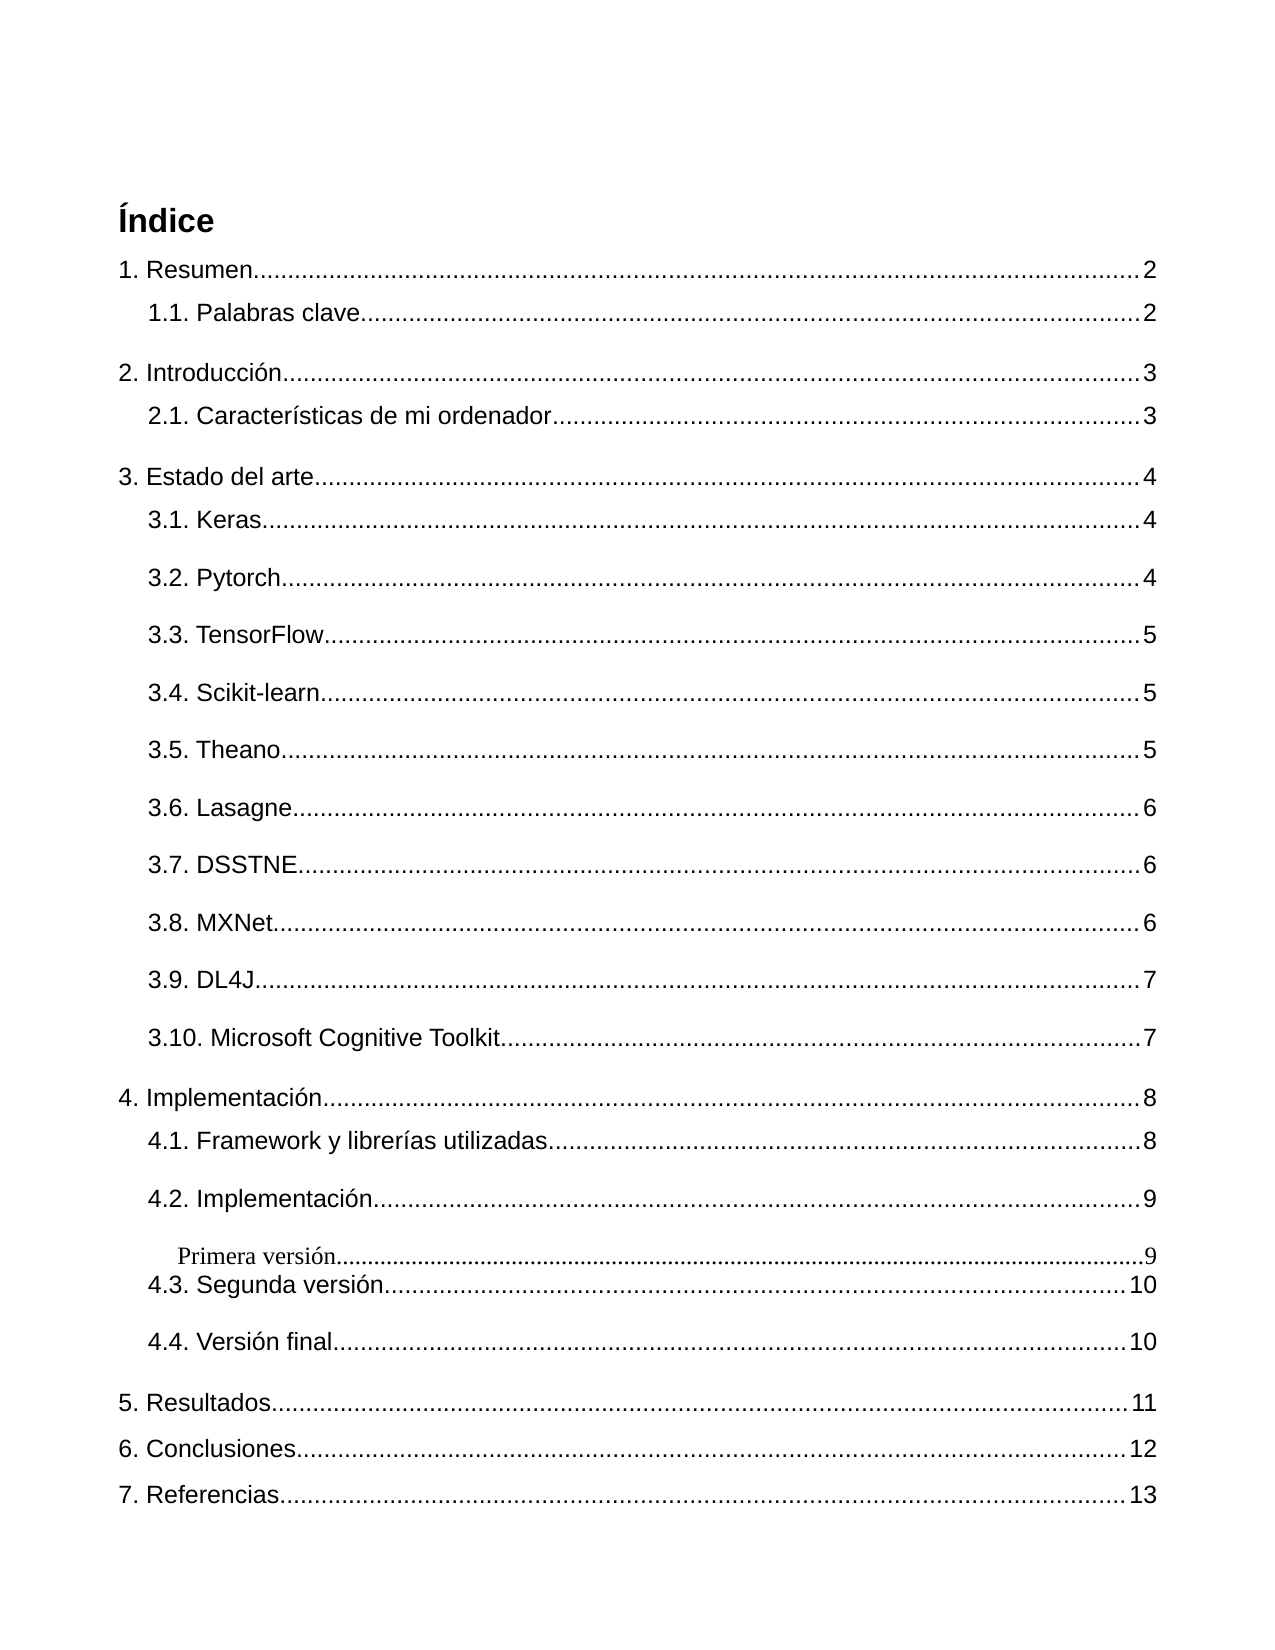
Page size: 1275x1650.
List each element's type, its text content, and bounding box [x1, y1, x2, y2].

text Primera versión 9 [177, 1241, 1157, 1270]
text 4.1. Framework y librerías utilizadas 8 [148, 1126, 1157, 1155]
text 4.4. Versión final 10 [148, 1327, 1157, 1356]
text 3.10. Microsoft Cognitive Toolkit 7 [148, 1022, 1157, 1051]
text 3.7. DSSTNE 6 [148, 850, 1157, 879]
text 3.4. Scikit-learn 5 [148, 677, 1157, 706]
text 1.1. Palabras clave 2 [148, 298, 1157, 326]
text 3. Estado del arte 4 [118, 462, 1157, 491]
text 6. Conclusiones 12 [118, 1434, 1157, 1463]
text 2. Introducción 3 [118, 358, 1157, 387]
text 3.6. Lasagne 6 [148, 792, 1157, 821]
text 3.8. MXNet 6 [148, 907, 1157, 936]
subtitle Índice [118, 201, 1157, 239]
text 5. Resultados 11 [118, 1388, 1157, 1417]
text 4.2. Implementación 9 [148, 1184, 1157, 1212]
text 3.2. Pytorch 4 [148, 562, 1157, 591]
text 3.3. TensorFlow 5 [148, 620, 1157, 649]
text 7. Referencias 13 [118, 1480, 1157, 1509]
text 2.1. Características de mi ordenador 3 [148, 401, 1157, 430]
text 3.5. Theano 5 [148, 735, 1157, 764]
text 1. Resumen 2 [118, 254, 1157, 283]
text 3.9. DL4J 7 [148, 965, 1157, 994]
text 4.3. Segunda versión 10 [148, 1270, 1157, 1299]
text 3.1. Keras 4 [148, 505, 1157, 534]
text 4. Implementación 8 [118, 1083, 1157, 1112]
